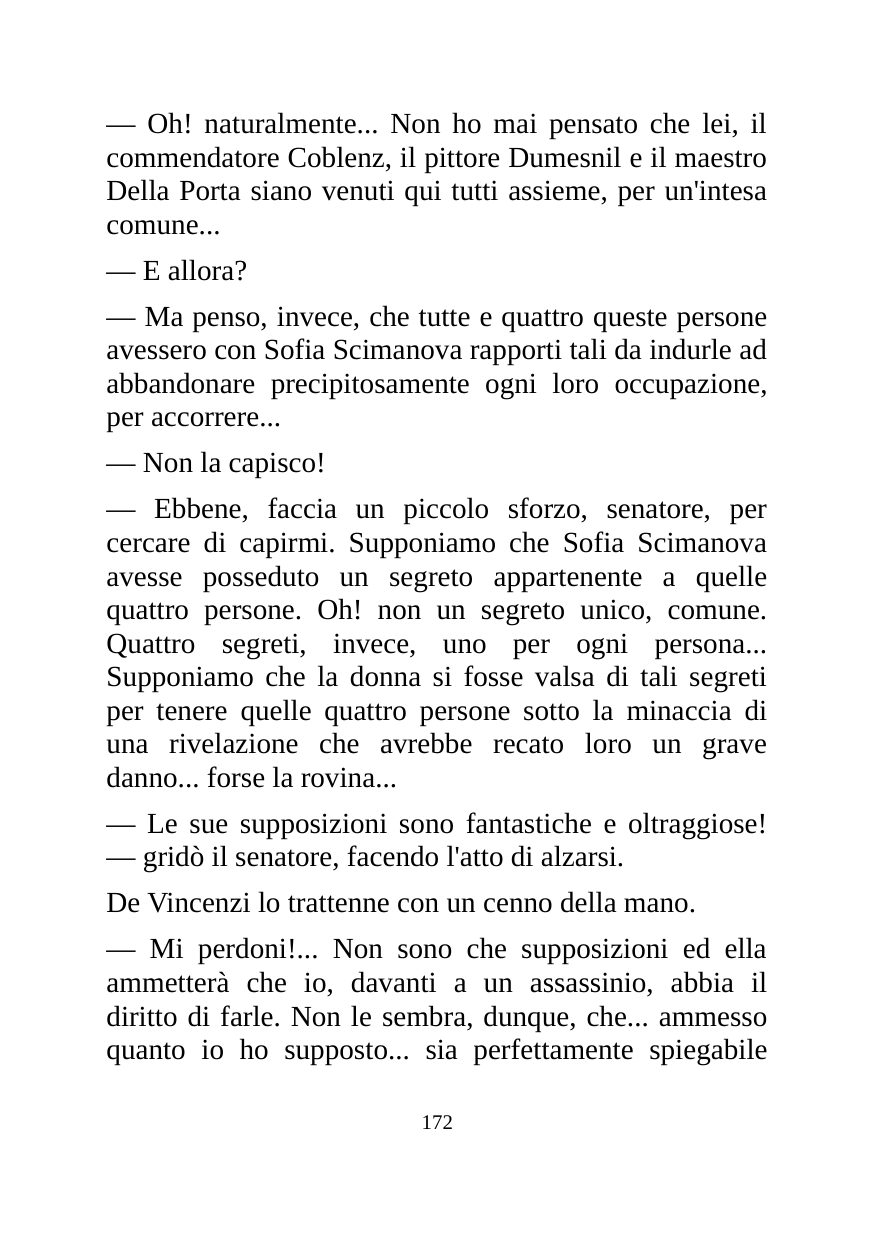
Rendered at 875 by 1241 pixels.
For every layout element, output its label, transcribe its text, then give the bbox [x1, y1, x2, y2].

text — Ebbene, faccia un piccolo sforzo, senatore, per cercare di capirmi. Supponiamo che Sofia Scimanova avesse posseduto un segreto appartenente a quelle quattro persone. Oh! non un segreto unico, comune. Quattro segreti, invece, uno per ogni persona... Supponiamo che la donna si fosse valsa di tali segreti per tenere quelle quattro persone sotto la minaccia di una rivelazione che avrebbe recato loro un grave danno... forse la rovina... [106, 492, 768, 793]
text — Oh! naturalmente... Non ho mai pensato che lei, il commendatore Coblenz, il pittore Dumesnil e il maestro Della Porta siano venuti qui tutti assieme, per un'intesa comune... [106, 106, 768, 240]
text — Non la capisco! [106, 446, 768, 479]
text — Mi perdoni!... Non sono che supposizioni ed ella ammetterà che io, davanti a un assassinio, abbia il diritto di farle. Non le sembra, dunque, che... ammesso quanto io ho supposto... sia perfettamente spiegabile [106, 932, 768, 1066]
text De Vincenzi lo trattenne con un cenno della mano. [106, 886, 768, 919]
text — Ma penso, invece, che tutte e quattro queste persone avessero con Sofia Scimanova rapporti tali da indurle ad abbandonare precipitosamente ogni loro occupazione, per accorrere... [106, 299, 768, 433]
text — Le sue supposizioni sono fantastiche e oltraggiose! — gridò il senatore, facendo l'atto di alzarsi. [106, 806, 768, 873]
text — E allora? [106, 253, 768, 286]
